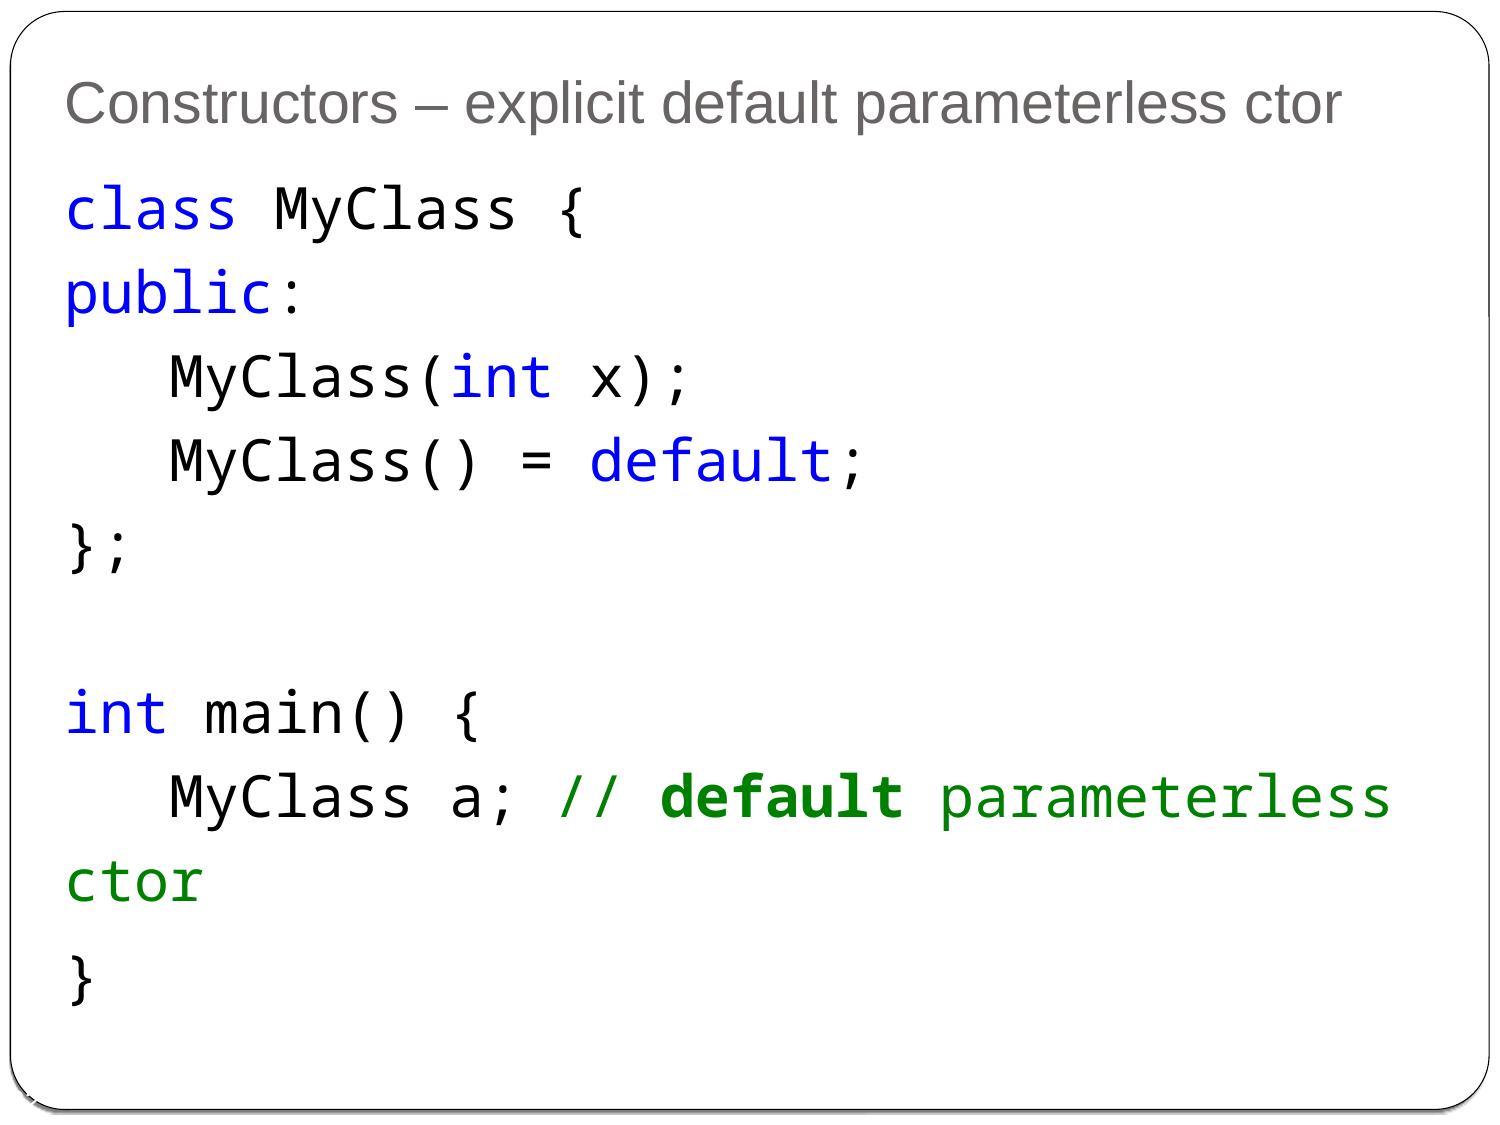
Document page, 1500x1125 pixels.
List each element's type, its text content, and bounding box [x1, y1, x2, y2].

slide_number [0, 1074, 50, 1125]
title Constructors – explicit default parameterless ctor [50, 24, 1450, 150]
list class MyClass { public: MyClass(int x); MyClass() = default; }; int main() { MyClass a; // default parameterless ctor } [50, 149, 1500, 1088]
